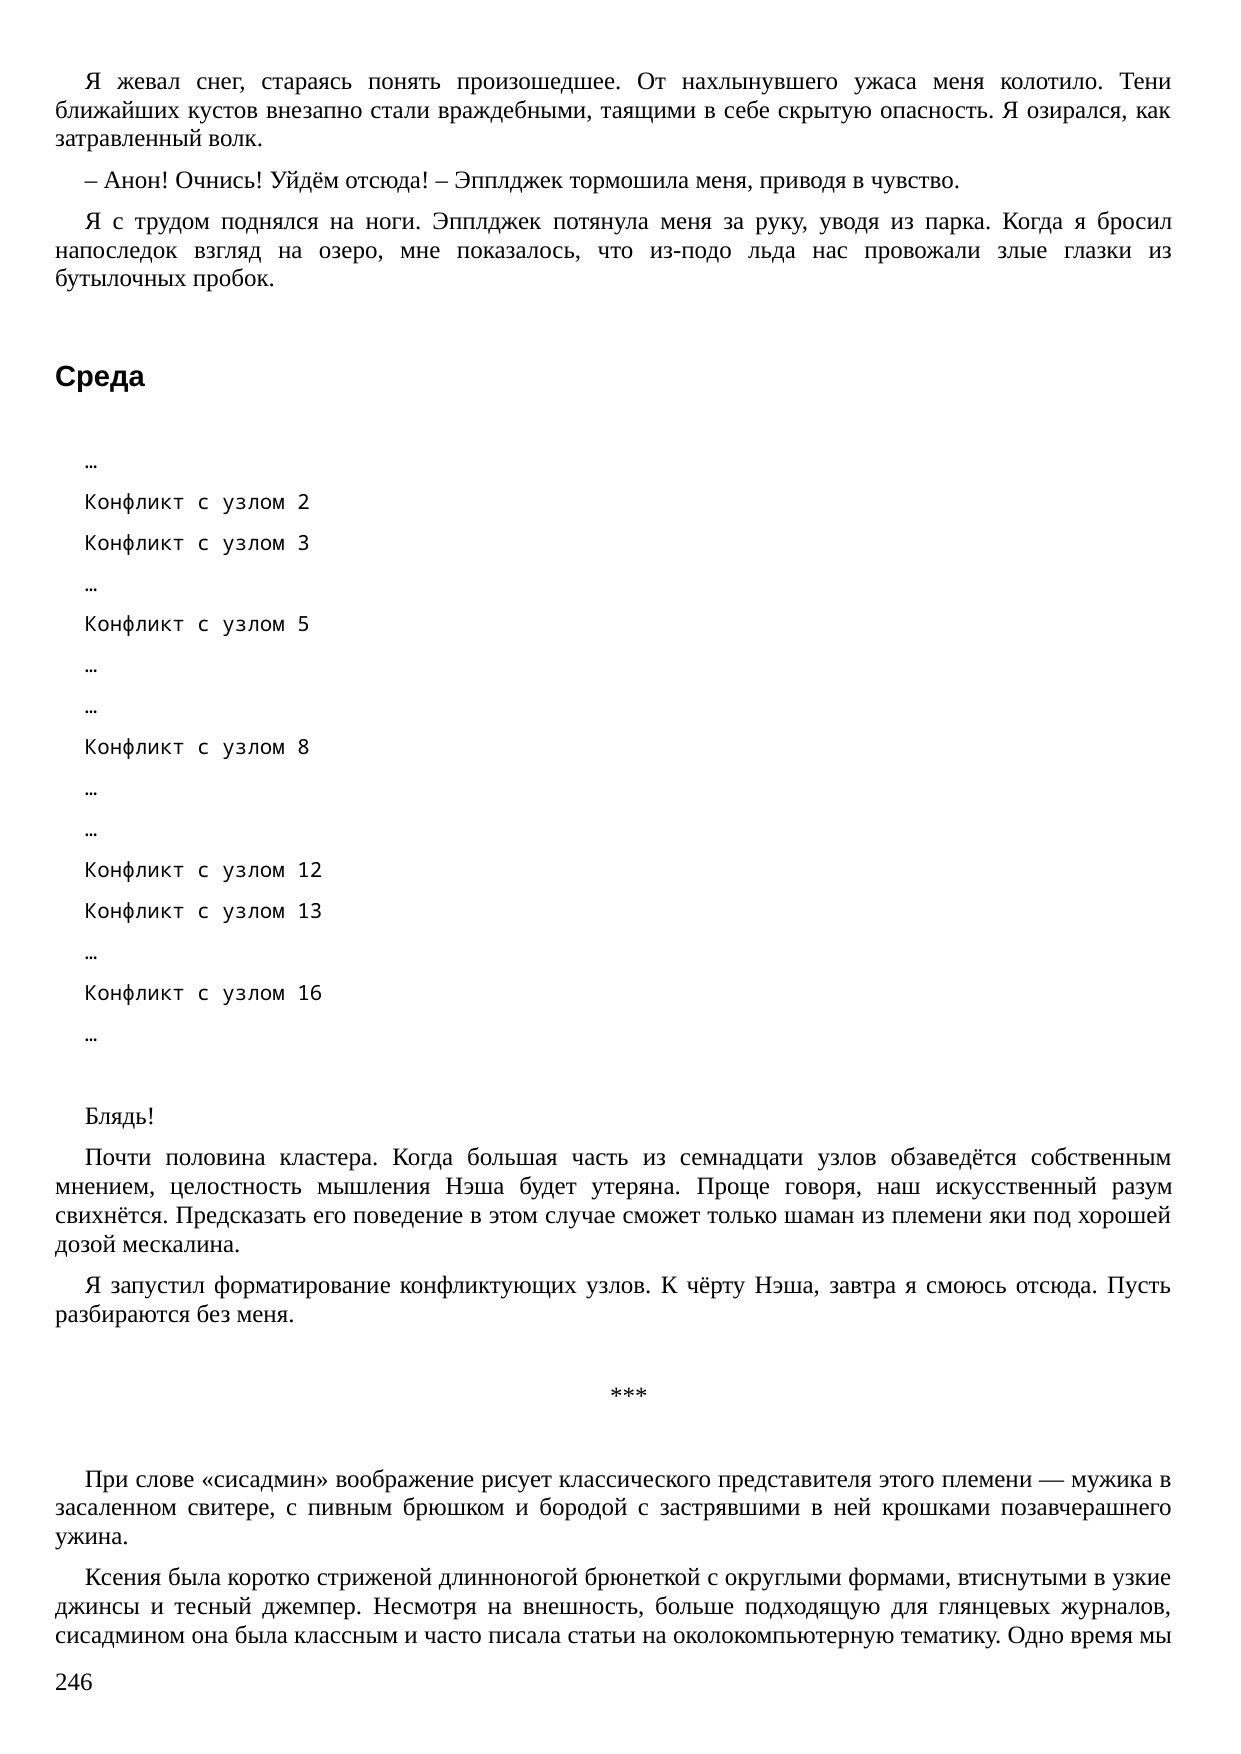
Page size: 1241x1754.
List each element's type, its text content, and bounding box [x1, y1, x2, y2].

text … [55, 937, 1173, 966]
text … [55, 773, 1173, 802]
subtitle Среда [55, 358, 1173, 392]
text Конфликт с узлом 13 [55, 896, 1173, 924]
text … [55, 814, 1173, 843]
text *** [55, 1381, 1173, 1410]
text … [55, 446, 1173, 474]
text Конфликт с узлом 3 [55, 528, 1173, 556]
text … [55, 651, 1173, 679]
text – Анон! Очнись! Уйдём отсюда! – Эпплджек тормошила меня, приводя в чувство. [55, 165, 1173, 193]
text При слове «сисадмин» воображение рисует классического представителя этого племени — мужика в засаленном свитере, с пивным брюшком и бородой с застрявшими в ней крошками позавчерашнего ужина. [55, 1464, 1173, 1550]
text Я с трудом поднялся на ноги. Эпплджек потянула меня за руку, уводя из парка. Когда я бросил напоследок взгляд на озеро, мне показалось, что из-подо льда нас провожали злые глазки из бутылочных пробок. [55, 206, 1173, 292]
text Конфликт с узлом 16 [55, 978, 1173, 1006]
text Я запустил форматирование конфликтующих узлов. К чёрту Нэша, завтра я смоюсь отсюда. Пусть разбираются без меня. [55, 1270, 1173, 1327]
text Ксения была коротко стриженой длинноногой брюнеткой с округлыми формами, втиснутыми в узкие джинсы и тесный джемпер. Несмотря на внешность, больше подходящую для глянцевых журналов, сисадмином она была классным и часто писала статьи на околокомпьютерную тематику. Одно время мы [55, 1562, 1173, 1649]
text Я жевал снег, стараясь понять произошедшее. От нахлынувшего ужаса меня колотило. Тени ближайших кустов внезапно стали враждебными, таящими в себе скрытую опасность. Я озирался, как затравленный волк. [55, 66, 1173, 152]
text … [55, 691, 1173, 720]
text … [55, 569, 1173, 597]
text … [55, 1019, 1173, 1047]
text Почти половина кластера. Когда большая часть из семнадцати узлов обзаведётся собственным мнением, целостность мышления Нэша будет утеряна. Проще говоря, наш искусственный разум свихнётся. Предсказать его поведение в этом случае сможет только шаман из племени яки под хорошей дозой мескалина. [55, 1142, 1173, 1257]
text Конфликт с узлом 5 [55, 609, 1173, 638]
text Конфликт с узлом 12 [55, 855, 1173, 884]
text Блядь! [55, 1101, 1173, 1130]
text Конфликт с узлом 2 [55, 487, 1173, 515]
text Конфликт с узлом 8 [55, 732, 1173, 761]
